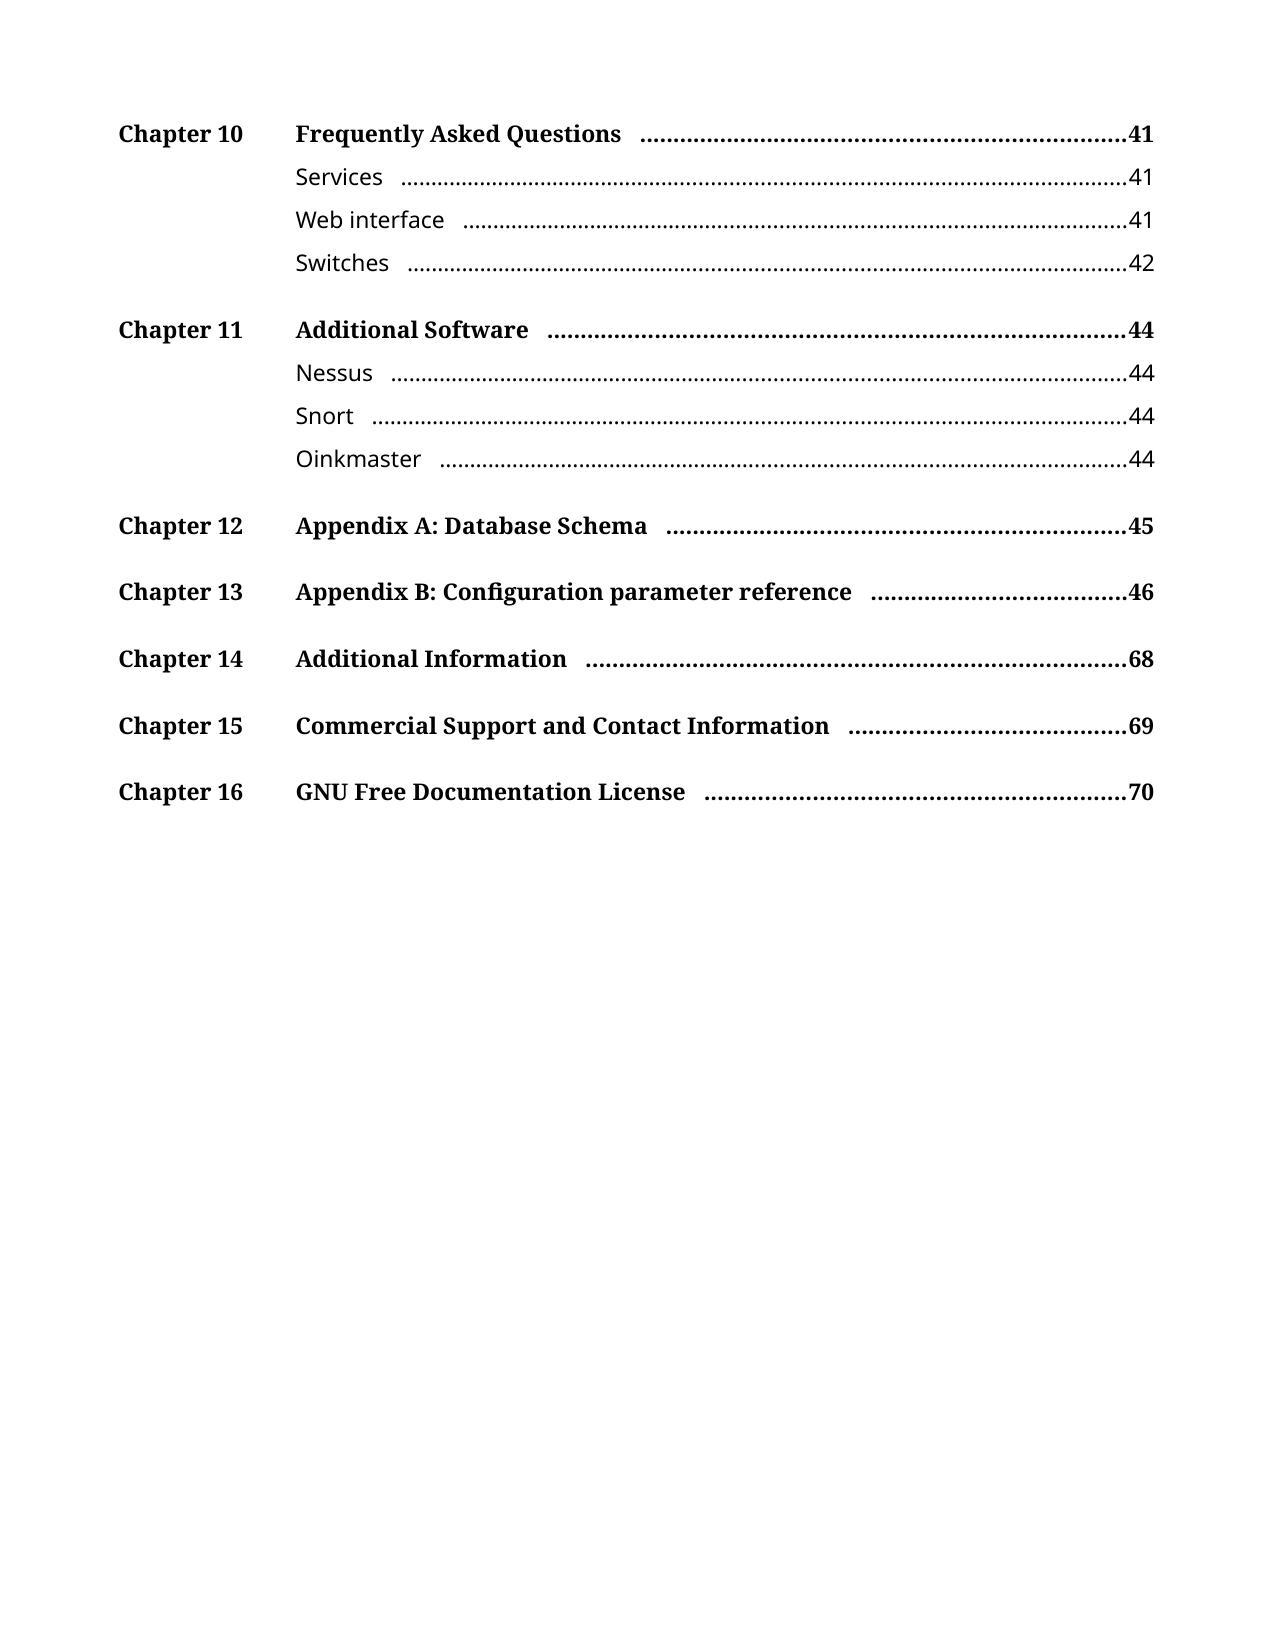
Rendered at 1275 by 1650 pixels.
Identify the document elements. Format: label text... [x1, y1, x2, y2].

text Chapter 11 Additional Software 44 [118, 314, 1157, 345]
text Chapter 12 Appendix A: Database Schema 45 [118, 509, 1157, 541]
text Oinkmaster 44 [295, 443, 1157, 474]
text Snort 44 [295, 400, 1157, 431]
text Web interface 41 [295, 204, 1157, 235]
text Chapter 10 Frequently Asked Questions 41 [118, 118, 1157, 149]
text Chapter 13 Appendix B: Configuration parameter reference 46 [118, 576, 1157, 607]
text Nessus 44 [295, 357, 1157, 388]
text Chapter 16 GNU Free Documentation License 70 [118, 776, 1157, 807]
text Services 41 [295, 161, 1157, 192]
text Switches 42 [295, 247, 1157, 278]
text Chapter 15 Commercial Support and Contact Information 69 [118, 709, 1157, 741]
text Chapter 14 Additional Information 68 [118, 643, 1157, 674]
